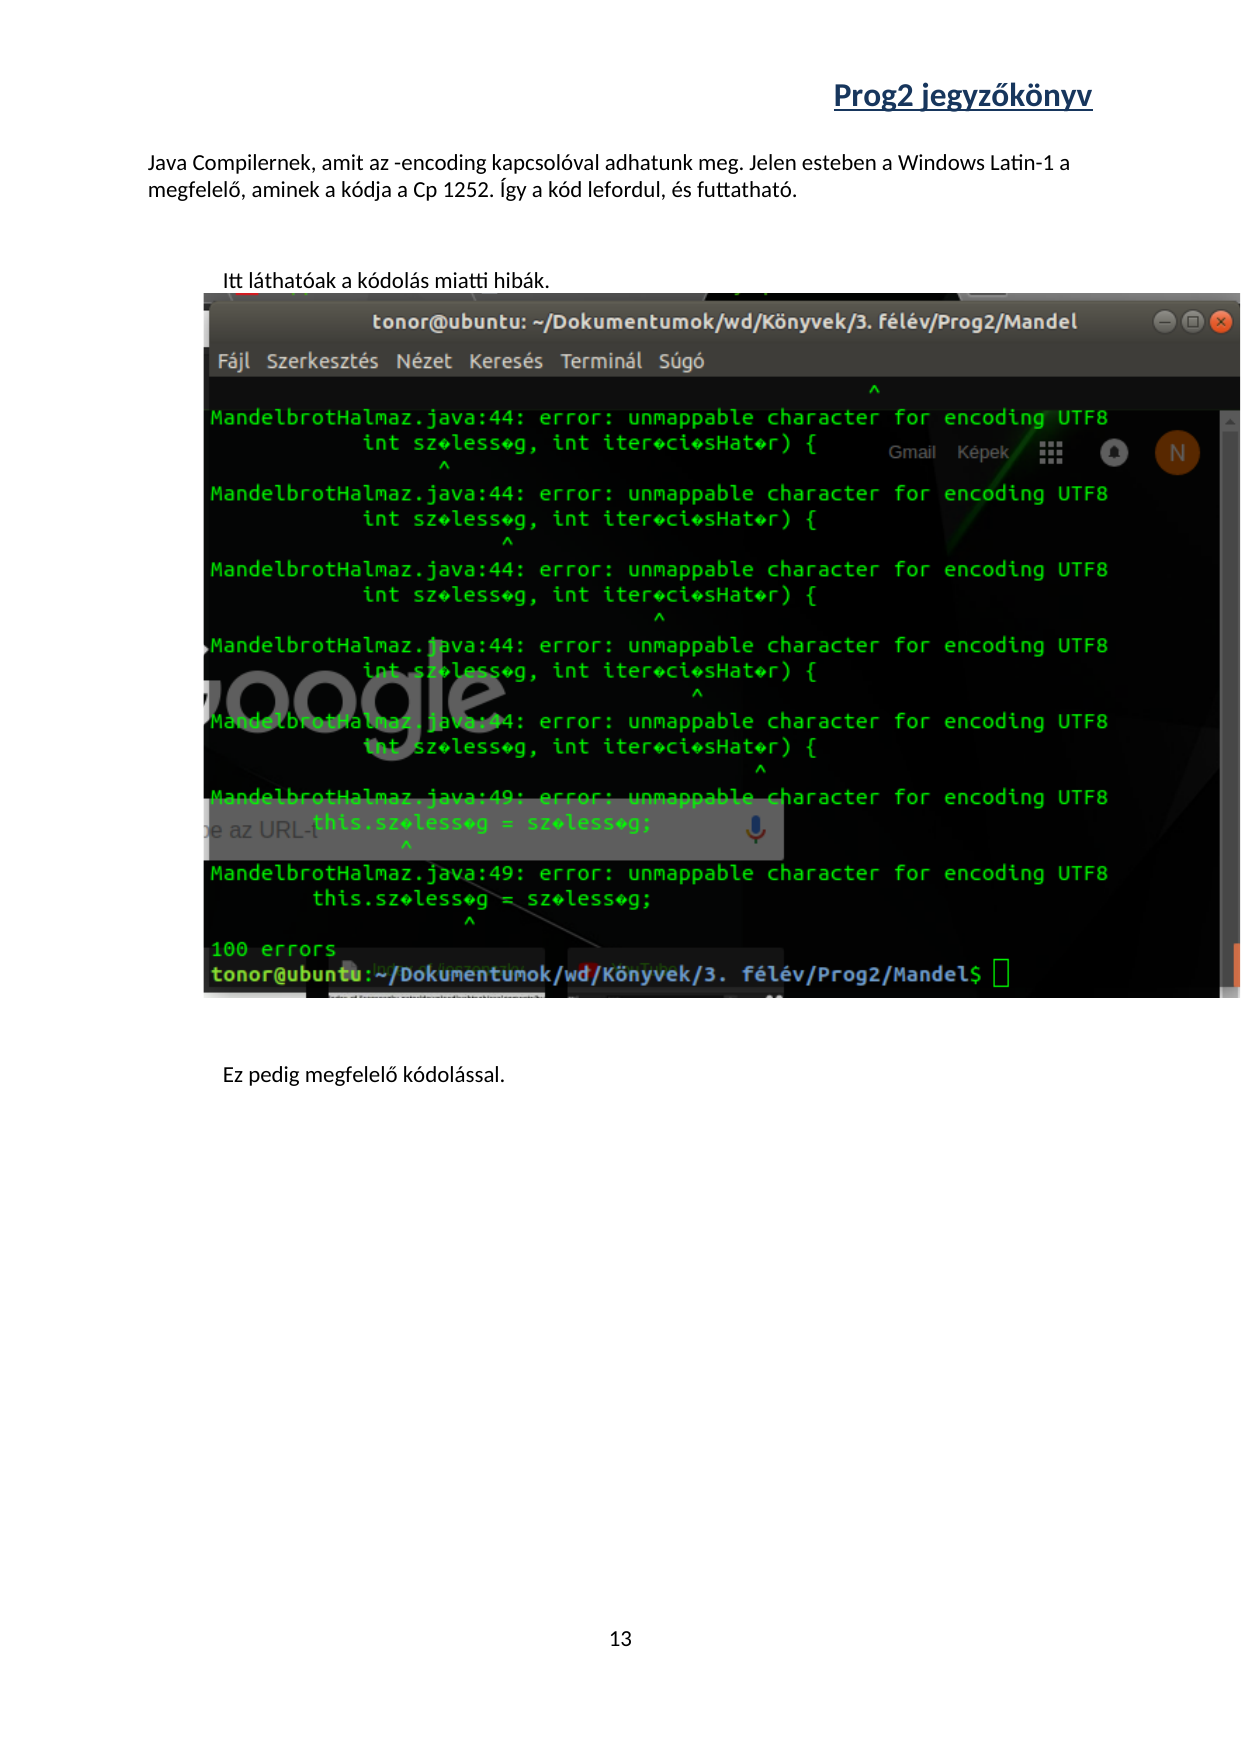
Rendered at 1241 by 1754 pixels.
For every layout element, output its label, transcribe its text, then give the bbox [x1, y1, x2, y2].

text Itt láthatóak a kódolás miatti hibák. [148, 266, 1093, 294]
text Ez pedig megfelelő kódolással. [148, 356, 1093, 1088]
text Java Compilernek, amit az -encoding kapcsolóval adhatunk meg. Jelen esteben a Windows Latin-1 a megfelelő, aminek a kódja a Cp 1252. Így a kód lefordul, és futtatható. [148, 148, 1093, 204]
